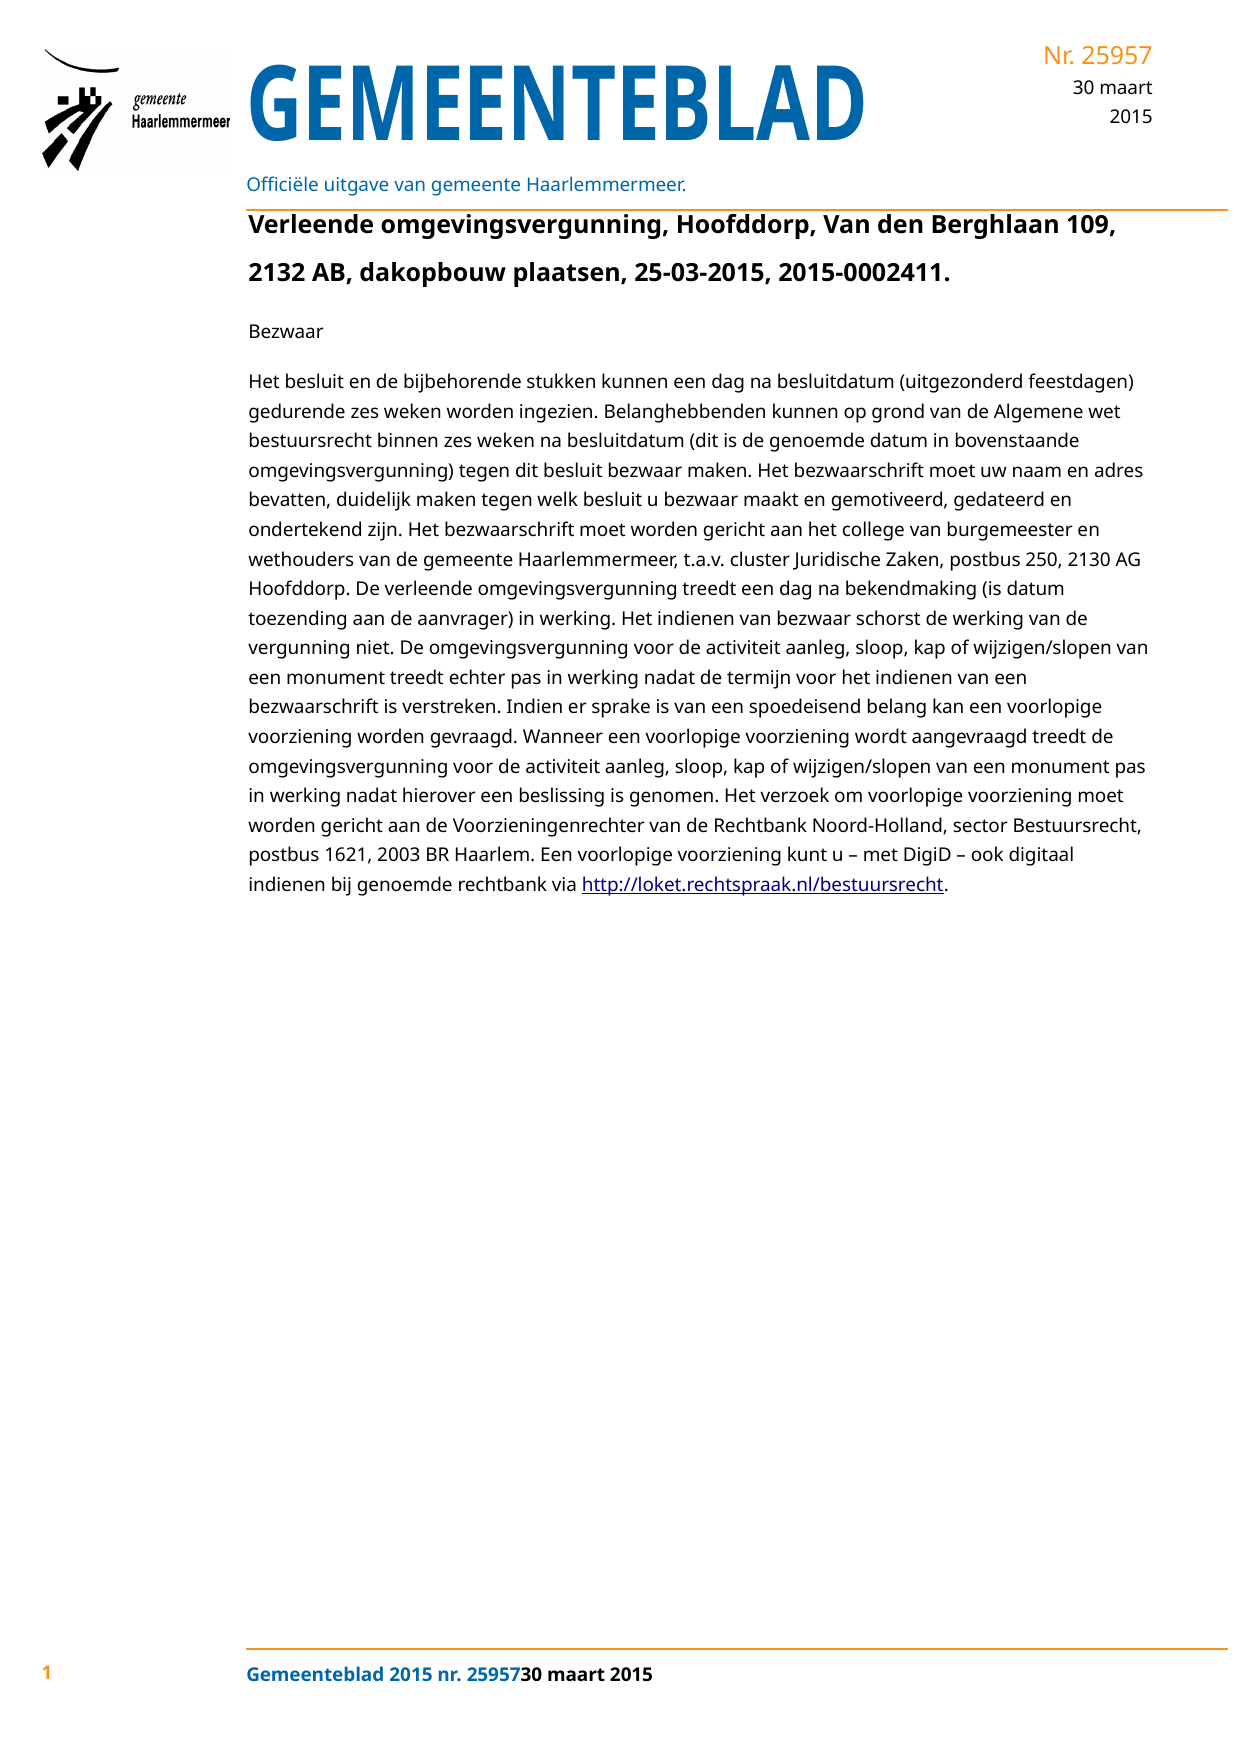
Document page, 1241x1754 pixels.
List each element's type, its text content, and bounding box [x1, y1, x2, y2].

text Bezwaar [248, 318, 1152, 344]
picture [41, 47, 231, 172]
text Het besluit en de bijbehorende stukken kunnen een dag na besluitdatum (uitgezonderd feestdagen) gedurende zes weken worden ingezien. Belanghebbenden kunnen op grond van de Algemene wet bestuursrecht binnen zes weken na besluitdatum (dit is de genoemde datum in bovenstaande omgevingsvergunning) tegen dit besluit bezwaar maken. Het bezwaarschrift moet uw naam en adres bevatten, duidelijk maken tegen welk besluit u bezwaar maakt en gemotiveerd, gedateerd en ondertekend zijn. Het bezwaarschrift moet worden gericht aan het college van burgemeester en wethouders van de gemeente Haarlemmermeer, t.a.v. cluster Juridische Zaken, postbus 250, 2130 AG Hoofddorp. De verleende omgevingsvergunning treedt een dag na bekendmaking (is datum toezending aan de aanvrager) in werking. Het indienen van bezwaar schorst de werking van de vergunning niet. De omgevingsvergunning voor de activiteit aanleg, sloop, kap of wijzigen/slopen van een monument treedt echter pas in werking nadat de termijn voor het indienen van een bezwaarschrift is verstreken. Indien er sprake is van een spoedeisend belang kan een voorlopige voorziening worden gevraagd. Wanneer een voorlopige voorziening wordt aangevraagd treedt de omgevingsvergunning voor de activiteit aanleg, sloop, kap of wijzigen/slopen van een monument pas in werking nadat hierover een beslissing is genomen. Het verzoek om voorlopige voorziening moet worden gericht aan de Voorzieningenrechter van de Rechtbank Noord-Holland, sector Bestuursrecht, postbus 1621, 2003 BR Haarlem. Een voorlopige voorziening kunt u – met DigiD – ook digitaal indienen bij genoemde rechtbank via http://loket.rechtspraak.nl/bestuursrecht. [248, 368, 1152, 897]
text Verleende omgevingsvergunning, Hoofddorp, Van den Berghlaan 109, 2132 AB, dakopbouw plaatsen, 25-03-2015, 2015-0002411. [248, 211, 1152, 288]
